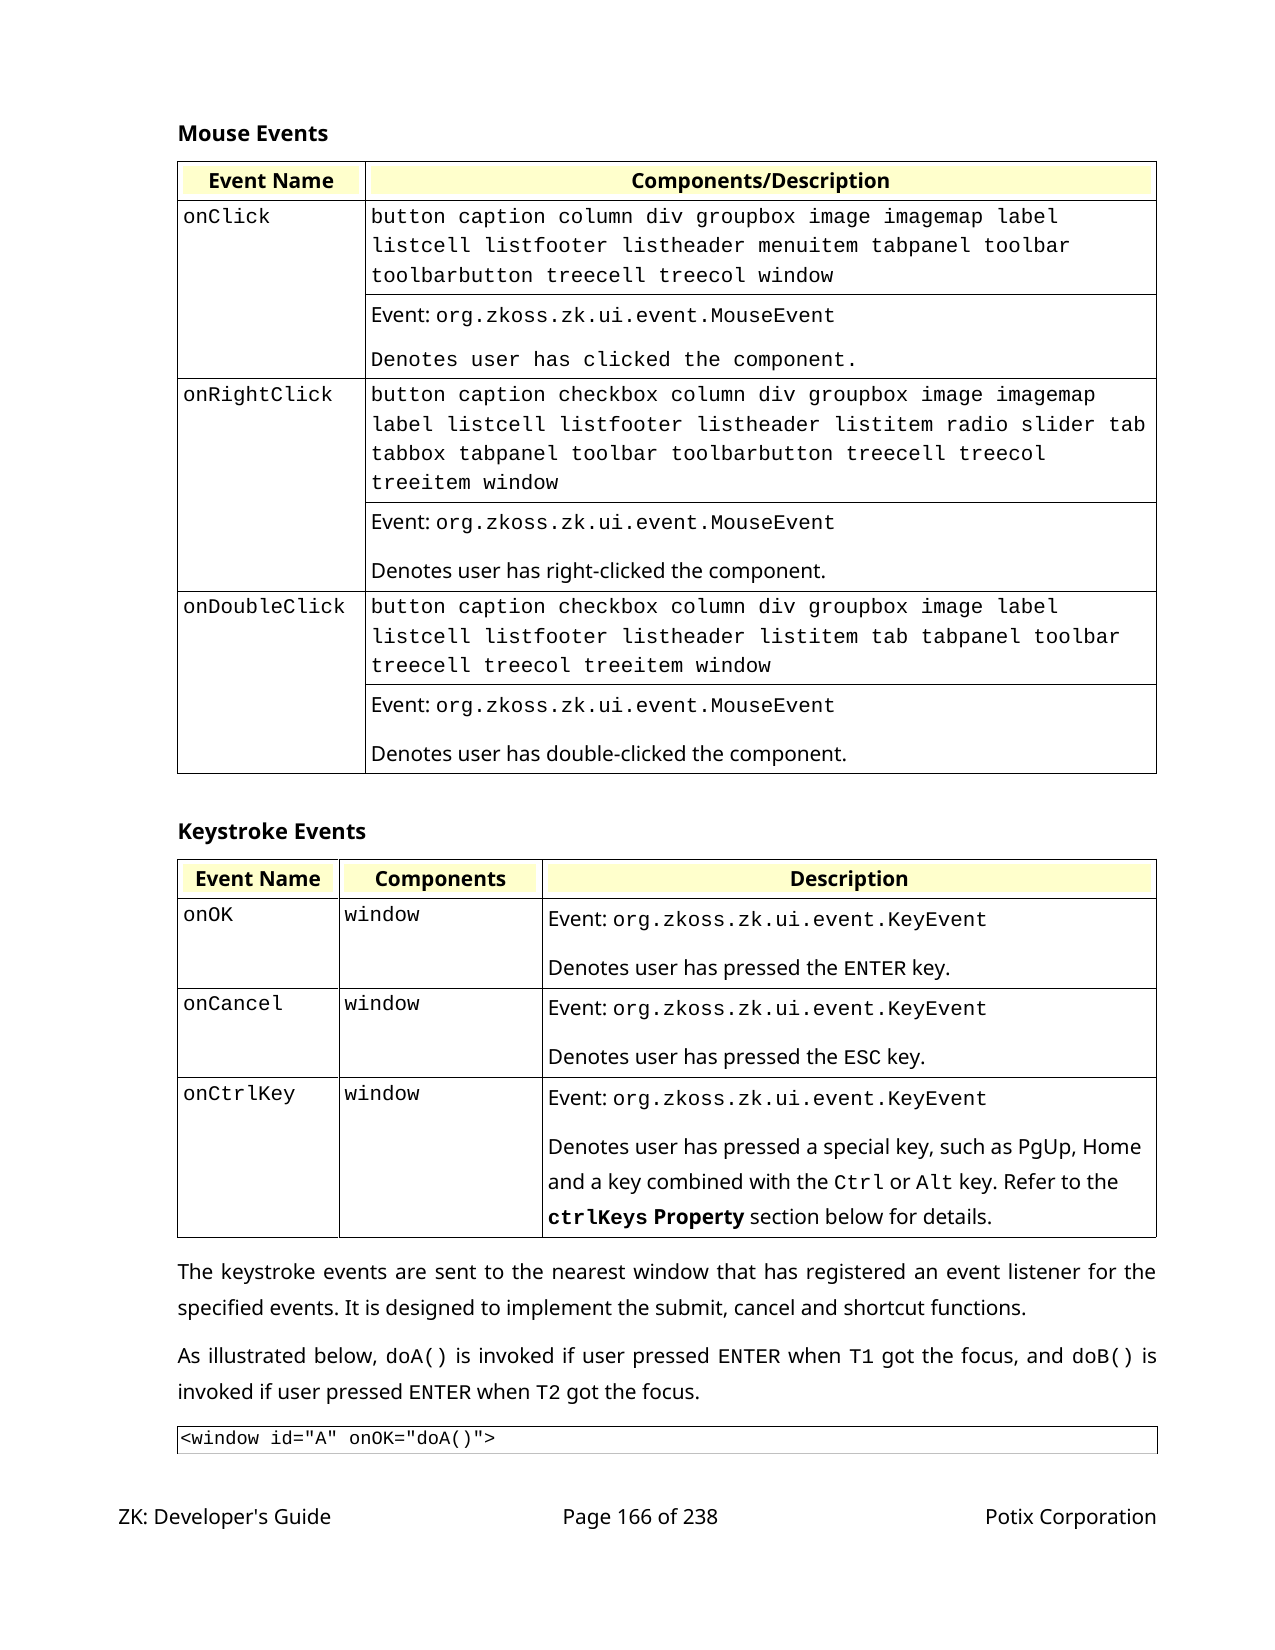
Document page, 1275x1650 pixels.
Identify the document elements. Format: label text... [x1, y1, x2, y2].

table_cell window [340, 899, 542, 988]
table_cell onCancel [178, 989, 338, 1077]
table_cell onRightClick [178, 379, 365, 591]
table_header Components/Description [366, 162, 1156, 200]
table_cell onCtrlKey [178, 1078, 338, 1237]
table_header Components [340, 860, 542, 898]
table_header button caption checkbox column div groupbox image label listcell listfooter listheader listitem tab tabpanel toolbar treecell treecol treeitem window [366, 592, 1156, 684]
table_header Event Name [178, 162, 365, 200]
table_cell Event: org.zkoss.zk.ui.event.KeyEvent Denotes user has pressed a special key, such as PgUp, Home and a key combined with the Ctrl or Alt key. Refer to the ctrlKeys Property section below for details. [543, 1078, 1156, 1237]
table_cell Event: org.zkoss.zk.ui.event.MouseEvent Denotes user has double-clicked the component. [366, 685, 1156, 773]
text <window id="A" onOK="doA()"> [178, 1427, 1157, 1453]
table_cell Event: org.zkoss.zk.ui.event.KeyEvent Denotes user has pressed the ENTER key. [543, 899, 1156, 988]
table_cell onClick [178, 201, 365, 378]
text The keystroke events are sent to the nearest window that has registered an event listener for the specified events. It is designed to implement the submit, cancel and shortcut functions. [177, 1257, 1157, 1321]
subtitle Keystroke Events [177, 816, 1157, 846]
table_cell Event: org.zkoss.zk.ui.event.KeyEvent Denotes user has pressed the ESC key. [543, 989, 1156, 1077]
table_cell Event: org.zkoss.zk.ui.event.MouseEvent Denotes user has clicked the component. [366, 295, 1156, 378]
table_cell onOK [178, 899, 338, 988]
table_cell window [340, 1078, 542, 1237]
text As illustrated below, doA() is invoked if user pressed ENTER when T1 got the focus, and doB() is invoked if user pressed ENTER when T2 got the focus. [177, 1342, 1157, 1406]
table_header button caption column div groupbox image imagemap label listcell listfooter listheader menuitem tabpanel toolbar toolbarbutton treecell treecol window [366, 201, 1156, 294]
table_header Event Name [178, 860, 338, 898]
table_header button caption checkbox column div groupbox image imagemap label listcell listfooter listheader listitem radio slider tab tabbox tabpanel toolbar toolbarbutton treecell treecol treeitem window [366, 379, 1156, 502]
table_cell window [340, 989, 542, 1077]
subtitle Mouse Events [177, 118, 1157, 148]
table_cell onDoubleClick [178, 592, 365, 773]
table_header Description [543, 860, 1156, 898]
table_cell Event: org.zkoss.zk.ui.event.MouseEvent Denotes user has right-clicked the component. [366, 503, 1156, 591]
